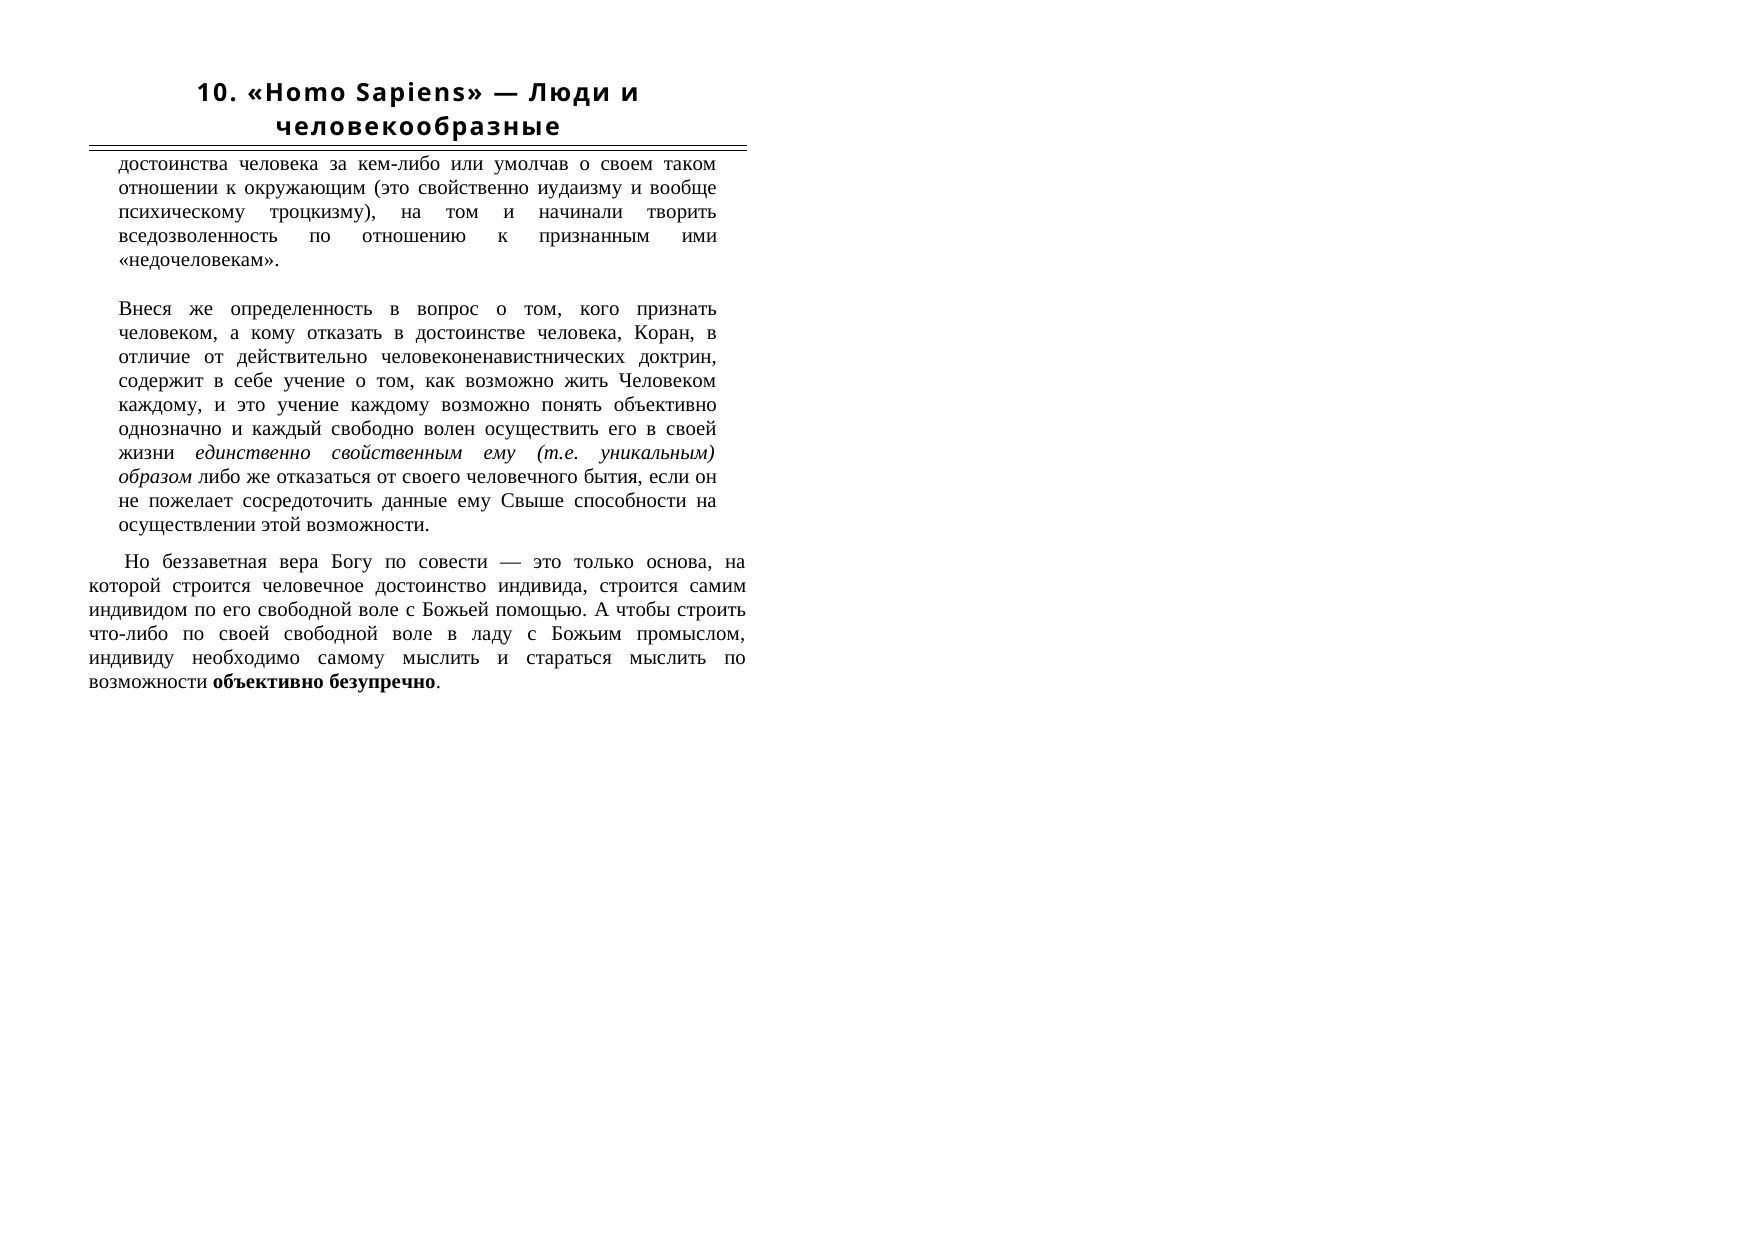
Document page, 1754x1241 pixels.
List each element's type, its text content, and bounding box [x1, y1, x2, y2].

text достоинства человека за кем-либо или умолчав о своем таком отношении к окружающим (это свойственно иудаизму и вообще психическому троцкизму), на том и начинали творить вседозволенность по отношению к признанным ими «недочеловекам». [118, 151, 717, 271]
text Но беззаветная вера Богу по совести — это только основа, на которой строится человечное достоинство индивида, строится самим индивидом по его свободной воле с Божьей помощью. А чтобы строить что-либо по своей свободной воле в ладу с Божьим промыслом, индивиду необходимо самому мыслить и стараться мыслить по возможности объективно безупречно. [89, 549, 747, 693]
text Внеся же определенность в вопрос о том, кого признать человеком, а кому отказать в достоинстве человека, Коран, в отличие от действительно человеконенавистнических доктрин, содержит в себе учение о том, как возможно жить Человеком каждому, и это учение каждому возможно понять объективно однозначно и каждый свободно волен осуществить его в своей жизни единственно свойственным ему (т.е. уникальным) образом либо же отказаться от своего человечного бытия, если он не пожелает сосредоточить данные ему Свыше способности на осуществлении этой возможности. [118, 296, 717, 536]
